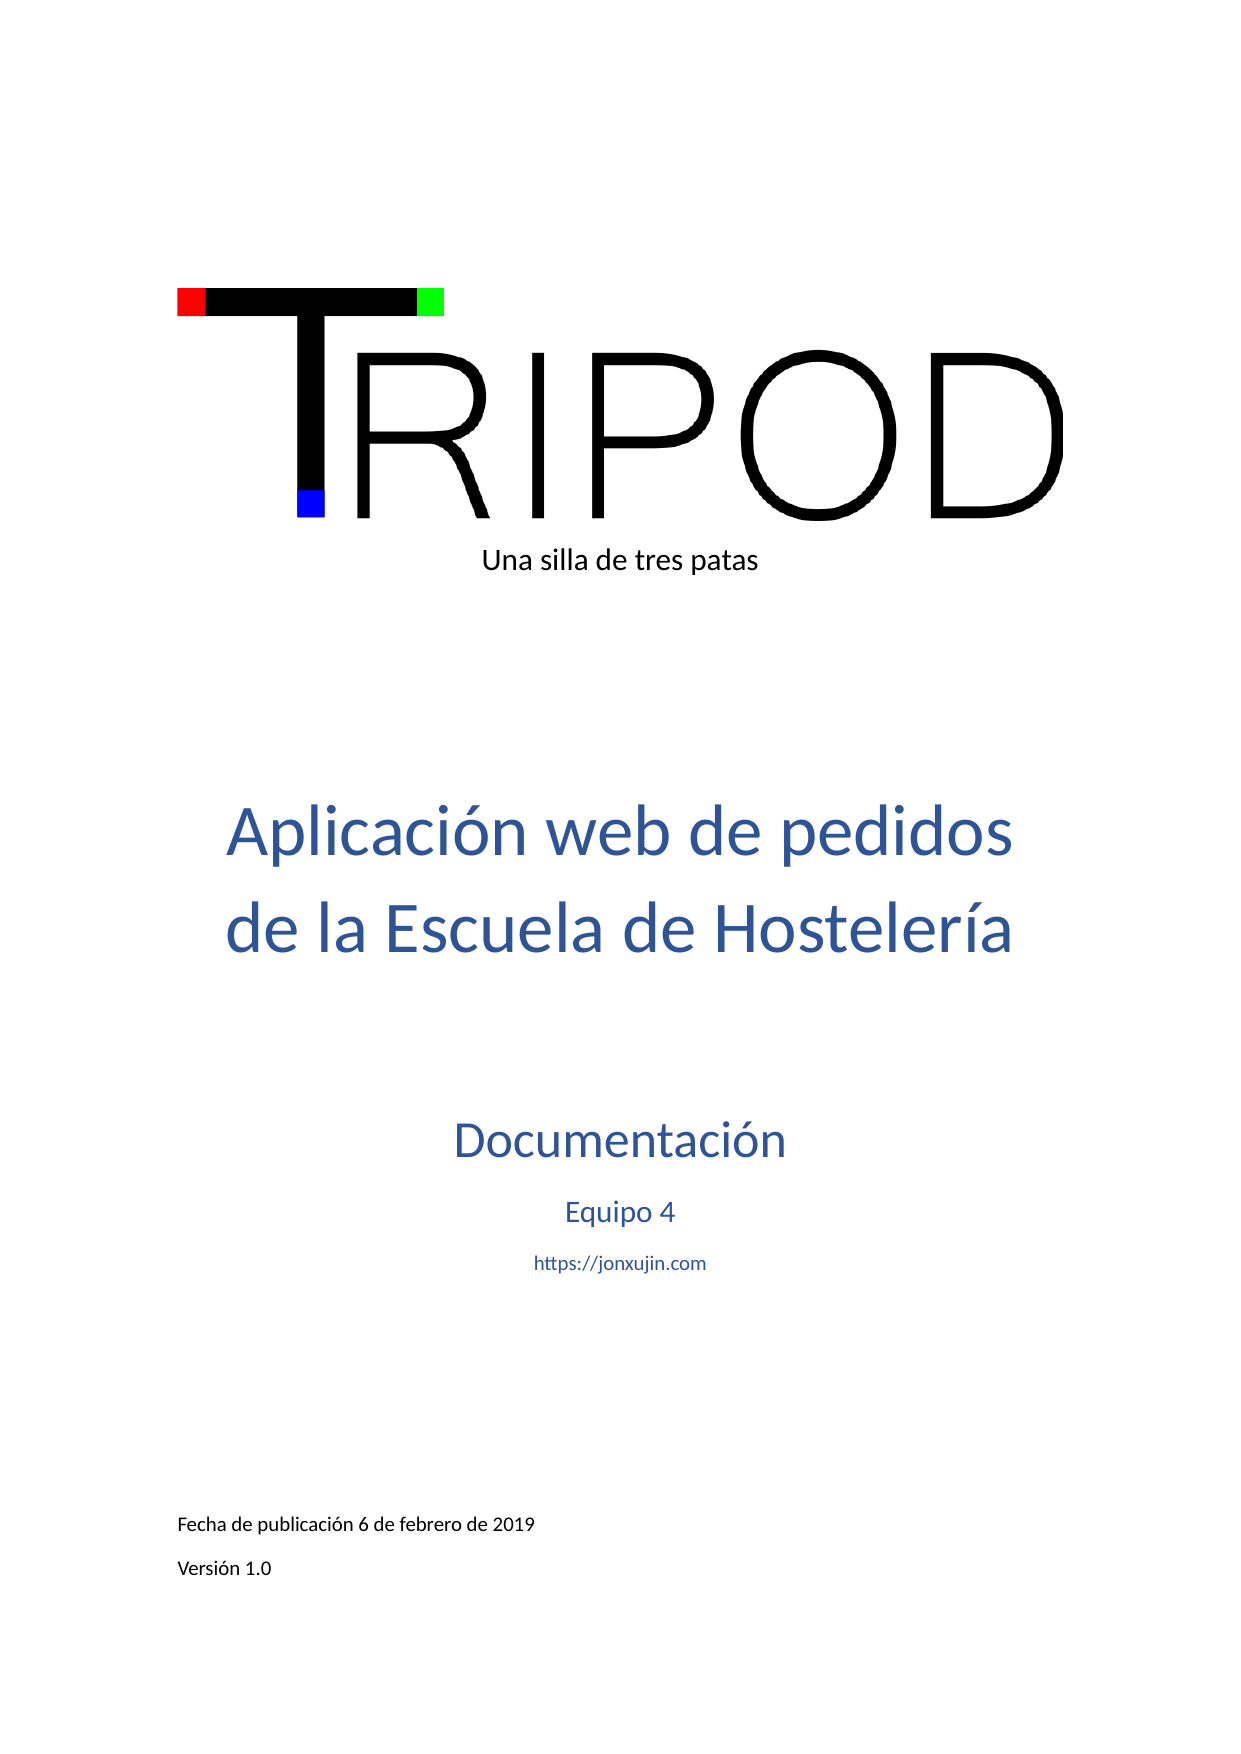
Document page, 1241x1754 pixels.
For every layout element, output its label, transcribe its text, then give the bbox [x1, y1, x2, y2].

text Fecha de publicación 6 de febrero de 2019 [177, 1511, 1063, 1537]
text Una silla de tres patas [177, 540, 1063, 578]
text Aplicación web de pedidos de la Escuela de Hostelería [177, 785, 1063, 970]
text Versión 1.0 [177, 1555, 1063, 1581]
text https://jonxujin.com [177, 1250, 1063, 1275]
text Documentación [177, 1107, 1063, 1170]
text Equipo 4 [177, 1192, 1063, 1230]
picture [177, 288, 1063, 521]
